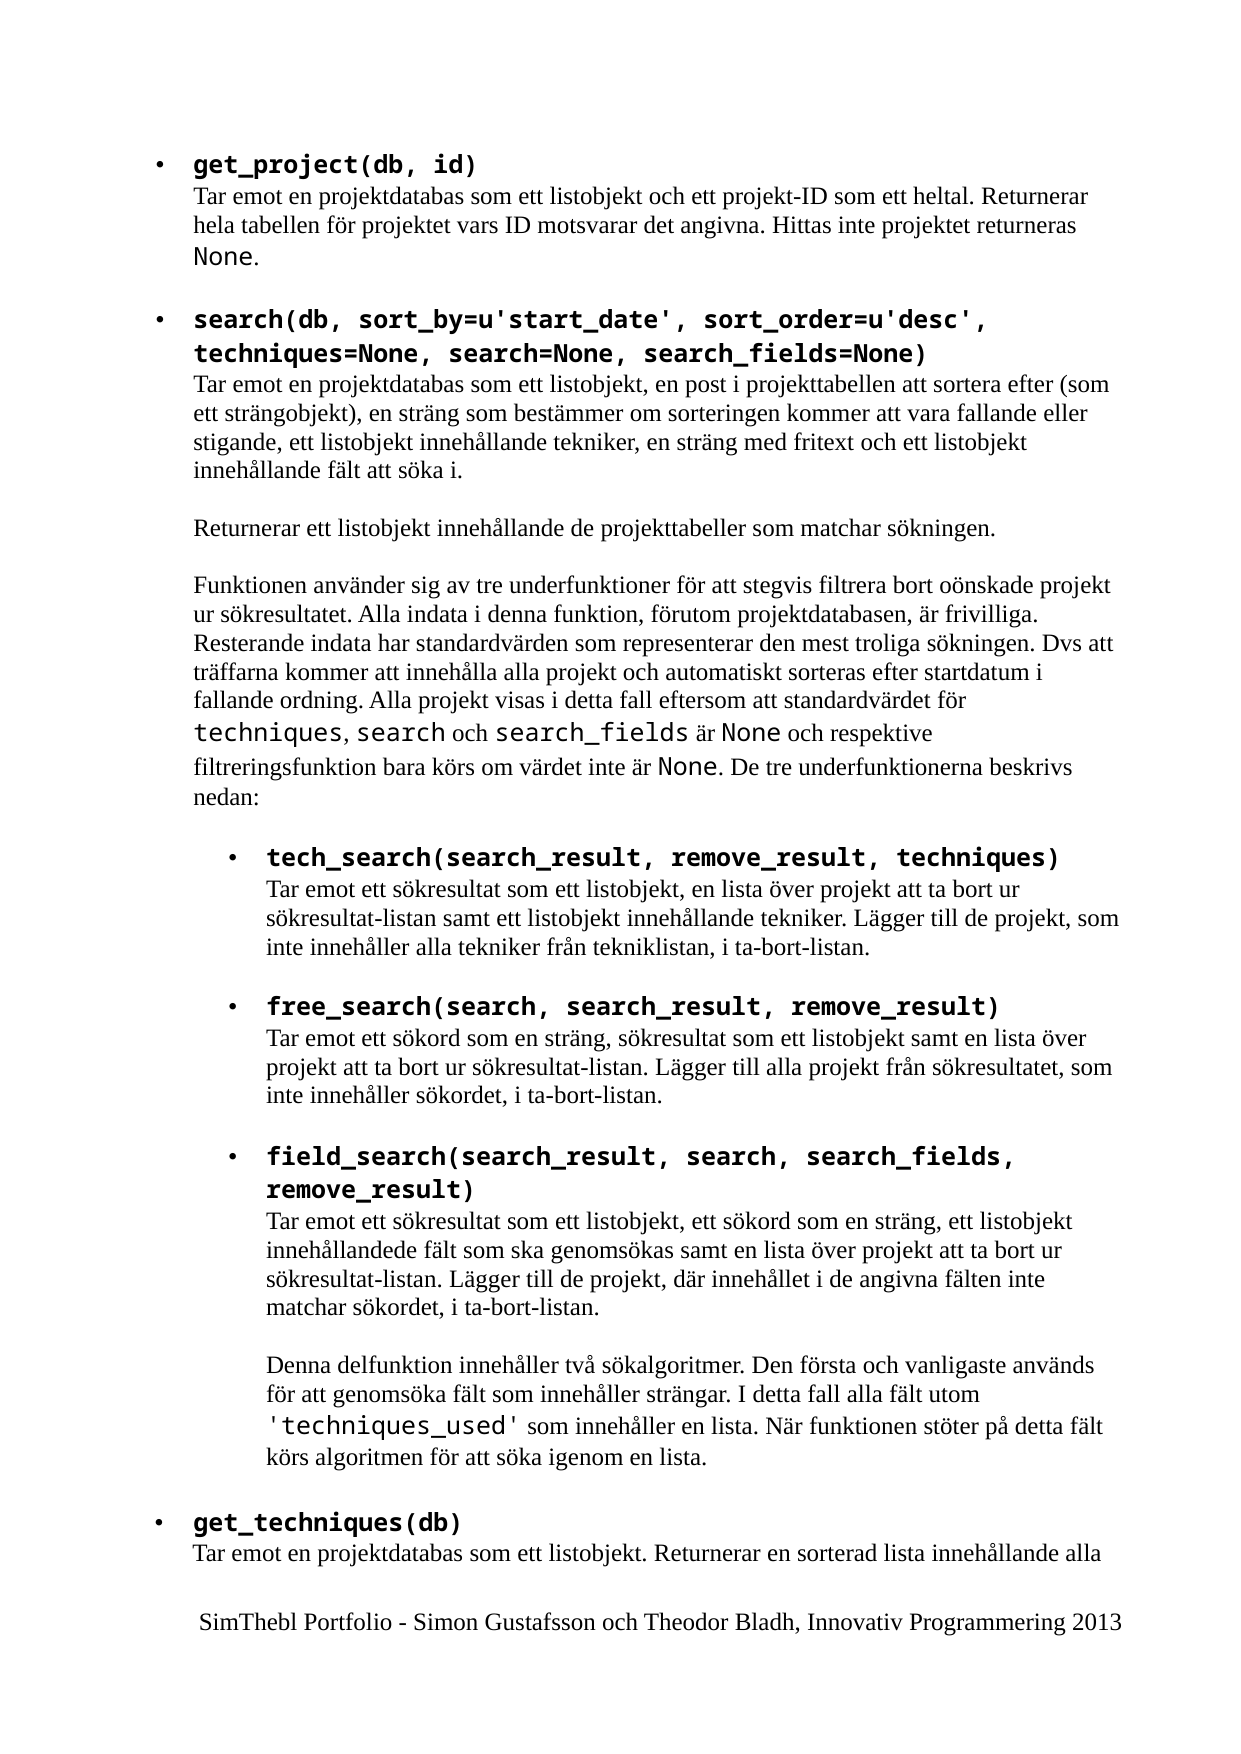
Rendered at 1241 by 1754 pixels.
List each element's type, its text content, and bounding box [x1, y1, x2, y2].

list Returnerar ett listobjekt innehållande de projekttabeller som matchar sökningen. [156, 513, 1122, 542]
list Tar emot en projektdatabas som ett listobjekt. Returnerar en sorterad lista innehållande alla [154, 1538, 1122, 1567]
list Tar emot ett sökresultat som ett listobjekt, en lista över projekt att ta bort ur sökresultat-listan samt ett listobjekt innehållande tekniker. Lägger till de projekt, som inte innehåller alla tekniker från tekniklistan, i ta-bort-listan. [228, 874, 1122, 960]
text Denna delfunktion innehåller två sökalgoritmer. Den första och vanligaste används för att genomsöka fält som innehåller strängar. I detta fall alla fält utom 'techniques_used' som innehåller en lista. När funktionen stöter på detta fält körs algoritmen för att söka igenom en lista. [228, 1350, 1122, 1470]
list free_search(search, search_result, remove_result) [228, 989, 1122, 1023]
list get_techniques(db) [154, 1504, 1122, 1538]
list Tar emot en projektdatabas som ett listobjekt och ett projekt-ID som ett heltal. Returnerar hela tabellen för projektet vars ID motsvarar det angivna. Hittas inte projektet returneras None. [156, 181, 1122, 272]
list field_search(search_result, search, search_fields, remove_result) [228, 1138, 1122, 1206]
list search(db, sort_by=u'start_date', sort_order=u'desc', techniques=None, search=None, search_fields=None) [156, 301, 1122, 369]
list Tar emot ett sökresultat som ett listobjekt, ett sökord som en sträng, ett listobjekt innehållandede fält som ska genomsökas samt en lista över projekt att ta bort ur sökresultat-listan. Lägger till de projekt, där innehållet i de angivna fälten inte matchar sökordet, i ta-bort-listan. [228, 1206, 1122, 1321]
list get_project(db, id) [156, 147, 1122, 181]
list Tar emot en projektdatabas som ett listobjekt, en post i projekttabellen att sortera efter (som ett strängobjekt), en sträng som bestämmer om sorteringen kommer att vara fallande eller stigande, ett listobjekt innehållande tekniker, en sträng med fritext och ett listobjekt innehållande fält att söka i. [156, 369, 1122, 484]
list Funktionen använder sig av tre underfunktioner för att stegvis filtrera bort oönskade projekt ur sökresultatet. Alla indata i denna funktion, förutom projektdatabasen, är frivilliga. Resterande indata har standardvärden som representerar den mest troliga sökningen. Dvs att träffarna kommer att innehålla alla projekt och automatiskt sorteras efter startdatum i fallande ordning. Alla projekt visas i detta fall eftersom att standardvärdet för techniques, search och search_fields är None och respektive filtreringsfunktion bara körs om värdet inte är None. De tre underfunktionerna beskrivs nedan: [156, 571, 1122, 811]
list Tar emot ett sökord som en sträng, sökresultat som ett listobjekt samt en lista över projekt att ta bort ur sökresultat-listan. Lägger till alla projekt från sökresultatet, som inte innehåller sökordet, i ta-bort-listan. [228, 1023, 1122, 1109]
list tech_search(search_result, remove_result, techniques) [228, 840, 1122, 874]
